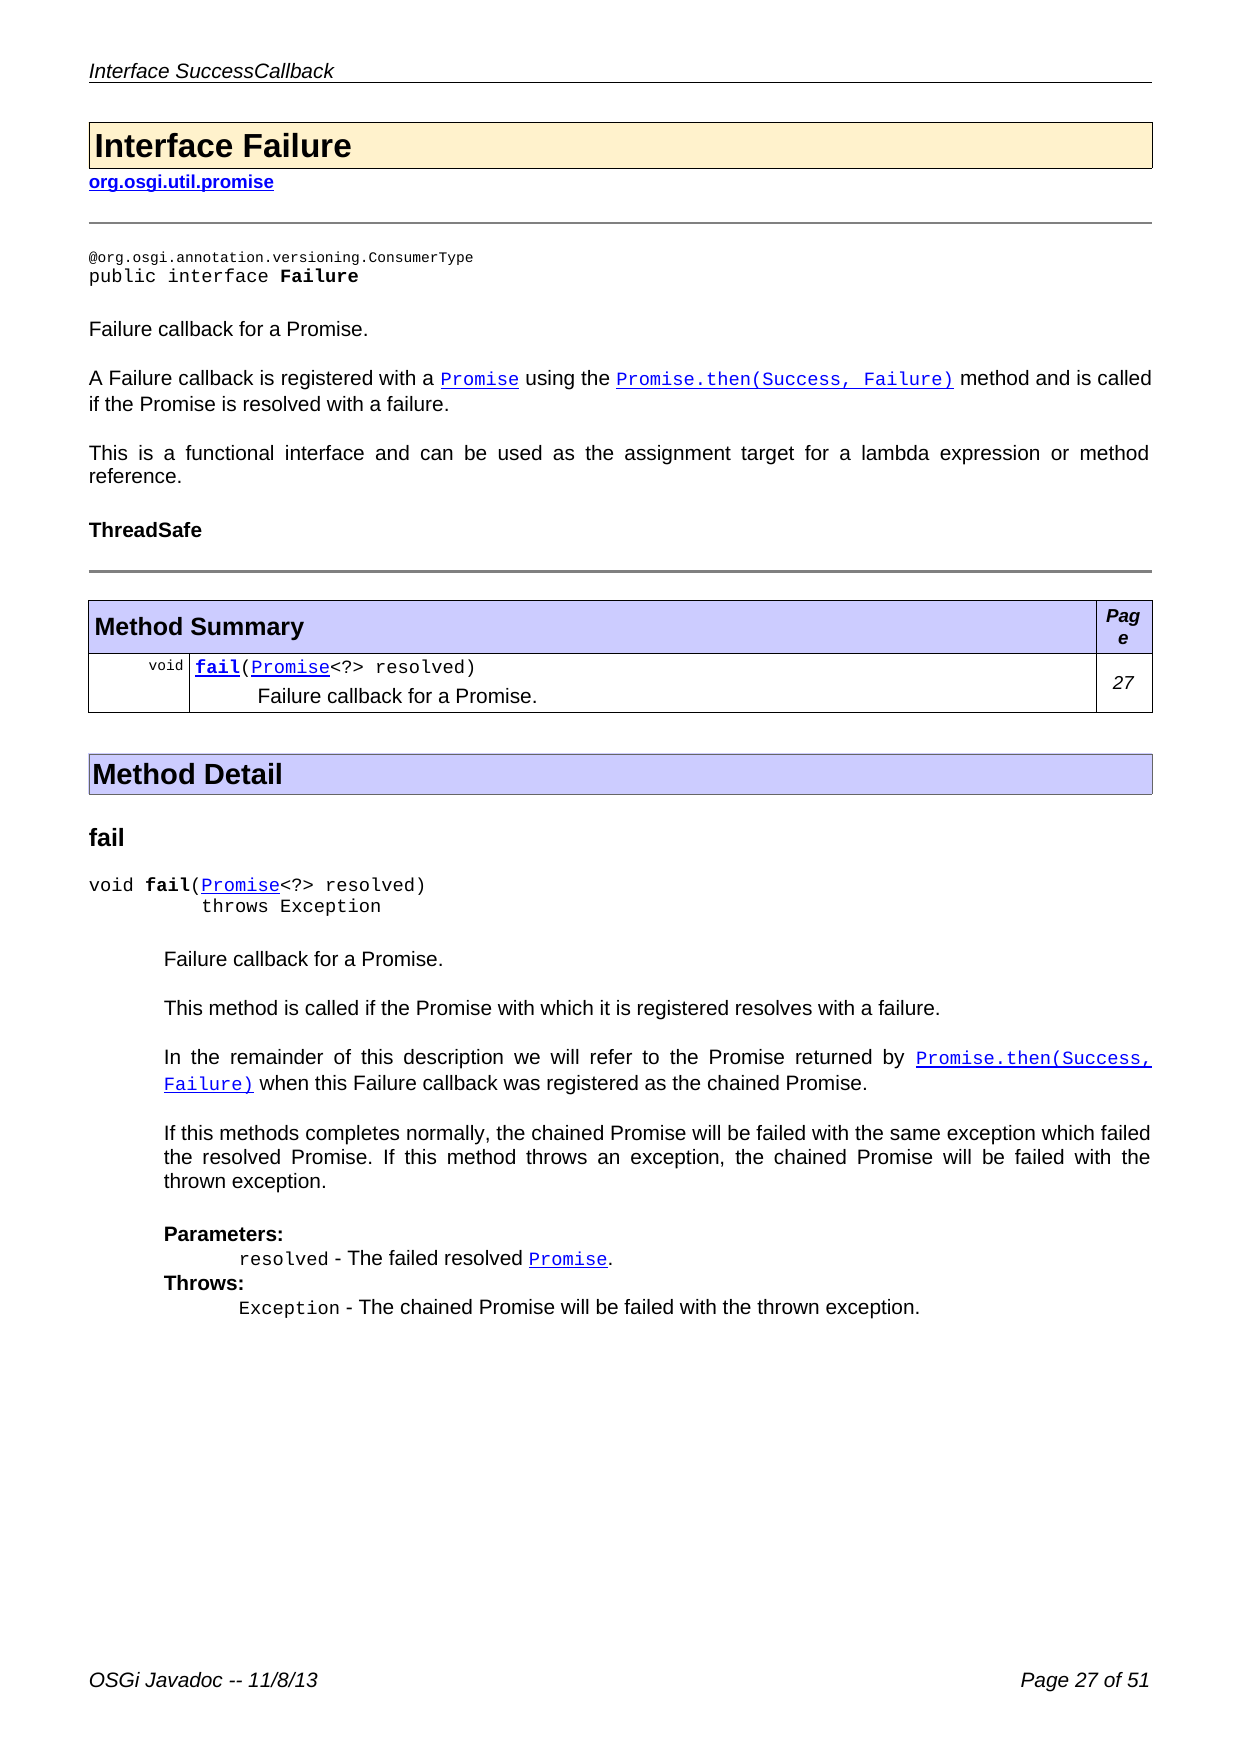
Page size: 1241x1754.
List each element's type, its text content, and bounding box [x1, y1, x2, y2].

text A Failure callback is registered with a Promise using the Promise.then(Success, Failure) method and is called if the Promise is resolved with a failure. [88, 366, 1152, 415]
text If this methods completes normally, the chained Promise will be failed with the same exception which failed the resolved Promise. If this method throws an exception, the chained Promise will be failed with the thrown exception. [163, 1121, 1152, 1192]
text This method is called if the Promise with which it is registered resolves with a failure. [163, 996, 1152, 1020]
text Exception - The chained Promise will be failed with the thrown exception. [238, 1295, 1152, 1320]
text Parameters: [163, 1222, 1152, 1246]
table_cell fail(Promise<?> resolved) Failure callback for a Promise. [190, 654, 1096, 712]
text org.osgi.util.promise [88, 171, 1152, 193]
text resolved - The failed resolved Promise. [238, 1246, 1152, 1271]
table_cell void [89, 654, 189, 712]
subtitle fail [88, 823, 1152, 851]
table_header Method Summary [89, 601, 1096, 653]
text Failure callback for a Promise. [88, 317, 1152, 341]
text @org.osgi.annotation.versioning.ConsumerType public interface Failure [88, 250, 1152, 288]
text This is a functional interface and can be used as the assignment target for a lambda expression or method reference. [88, 440, 1152, 488]
subtitle Method Detail [90, 755, 1152, 794]
table_cell [1097, 654, 1152, 712]
text ThreadSafe [88, 517, 1152, 541]
subtitle Interface Failure [90, 123, 1152, 168]
table_header Page [1097, 601, 1152, 653]
text Failure callback for a Promise. [163, 947, 1152, 971]
text void fail(Promise<?> resolved) throws Exception [88, 876, 1152, 918]
text Throws: [163, 1271, 1152, 1295]
text In the remainder of this description we will refer to the Promise returned by Promise.then(Success, Failure) when this Failure callback was registered as the chained Promise. [163, 1045, 1152, 1096]
